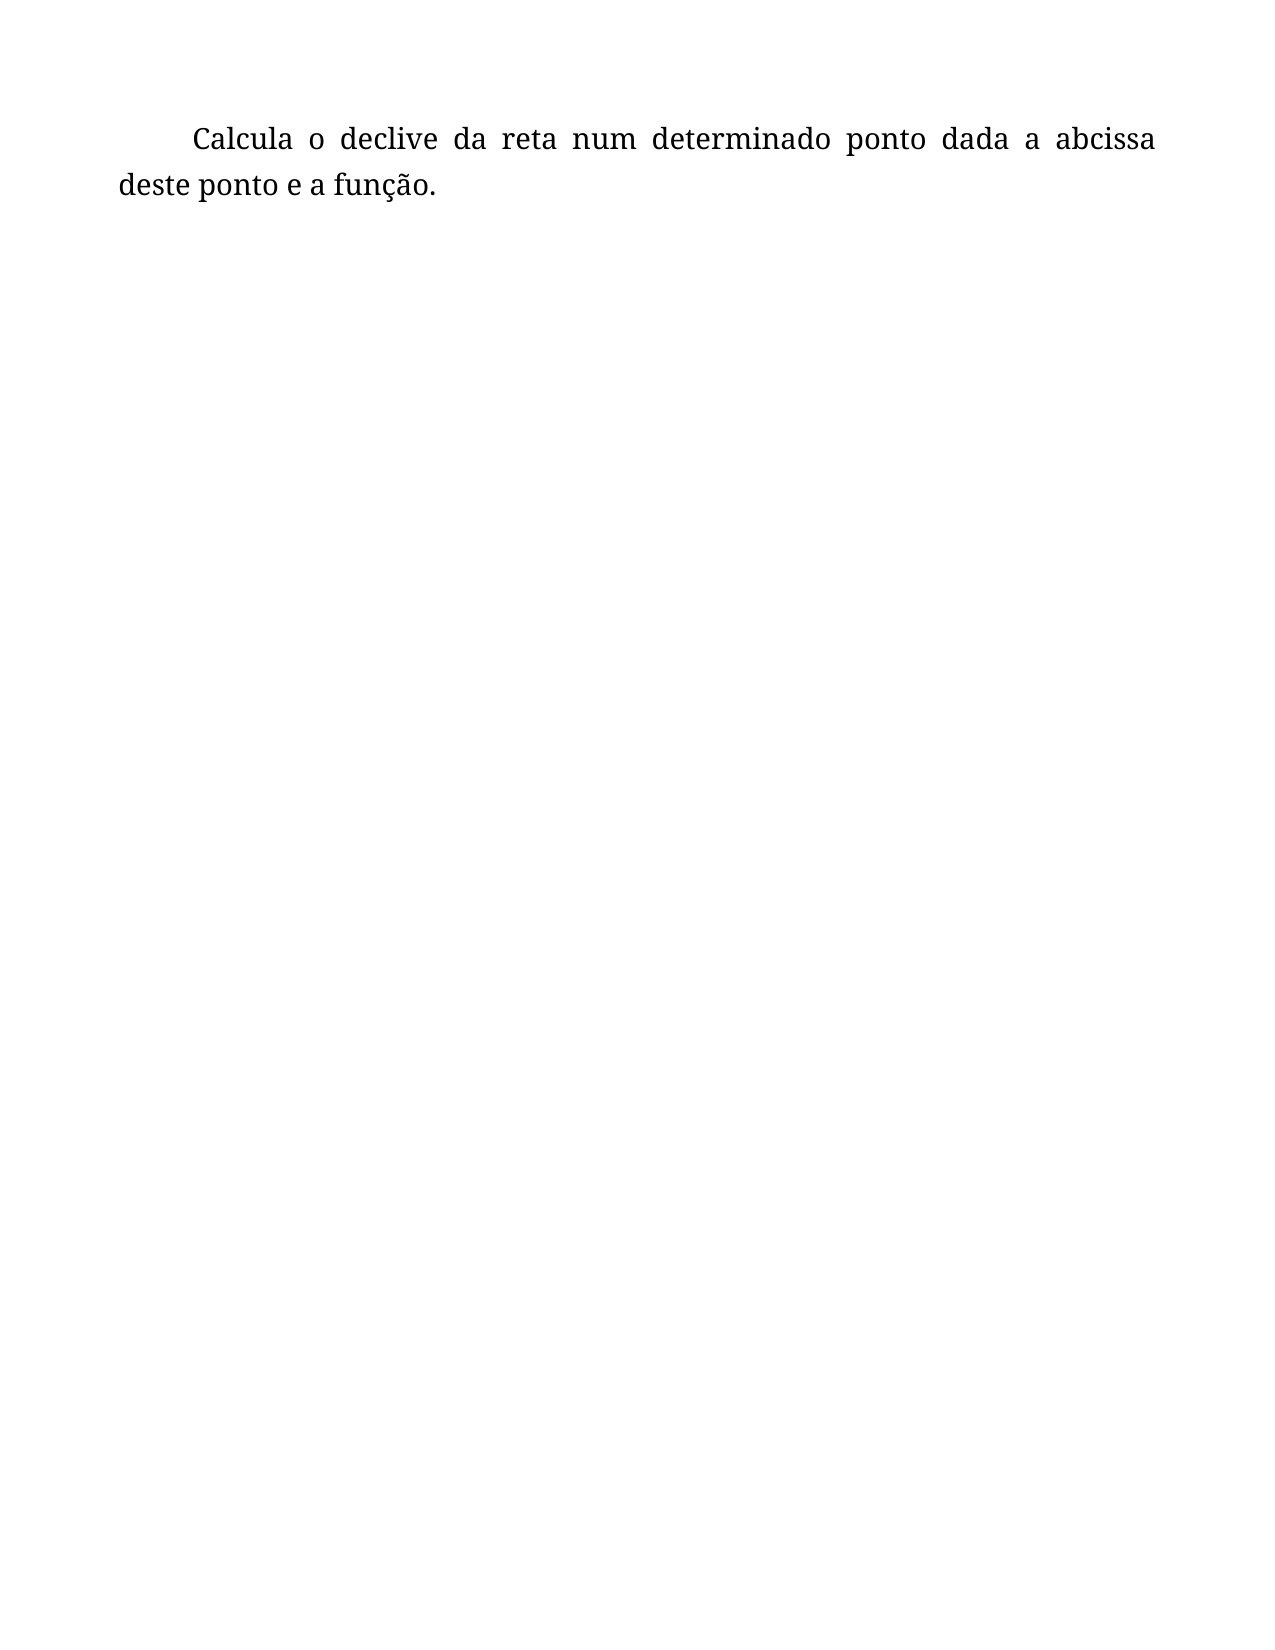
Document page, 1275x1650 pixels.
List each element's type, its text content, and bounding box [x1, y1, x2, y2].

subtitle Calcula o declive da reta num determinado ponto dada a abcissa deste ponto e a função. [118, 118, 1157, 203]
